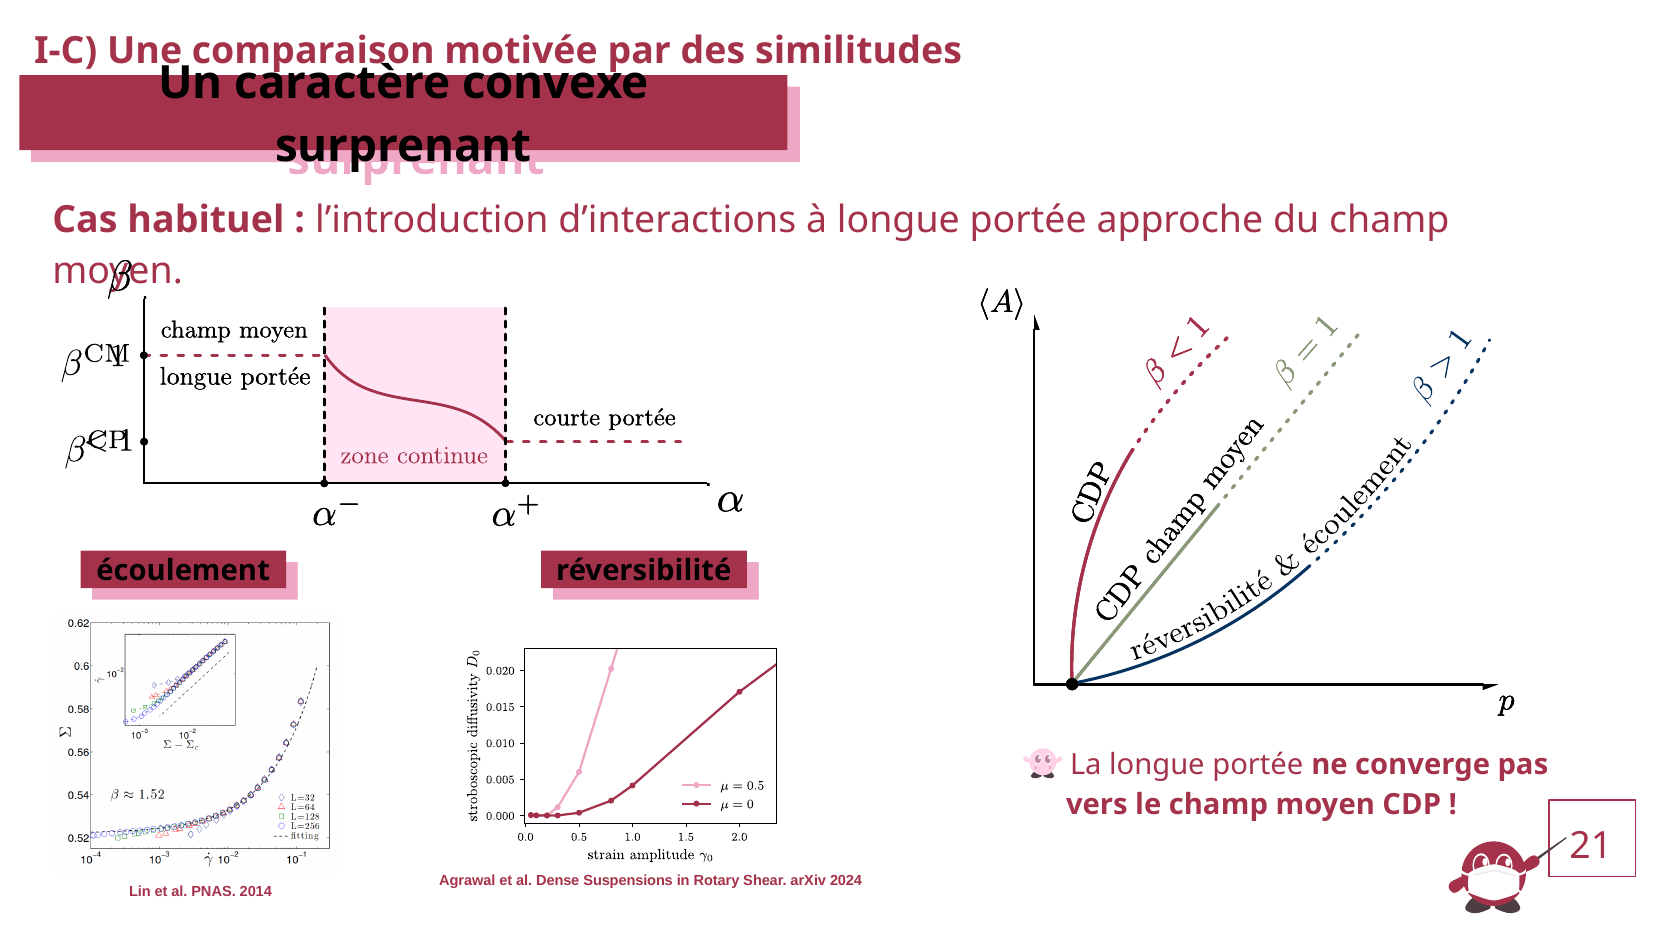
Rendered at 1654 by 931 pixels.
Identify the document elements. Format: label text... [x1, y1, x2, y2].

text_box I-C) Une comparaison motivée par des similitudes [19, 16, 901, 76]
text_box Cas habituel : l’introduction d’interactions à longue portée approche du champ moyen. [843, 184, 1501, 244]
picture [1571, 799, 1637, 811]
text_box La longue portée ne converge pas vers le champ moyen CDP ! [1008, 736, 1571, 820]
text_box [1492, 811, 1654, 887]
text_box Lin et al. PNAS. 2014 [114, 875, 300, 907]
text_box Un caractère convexe surprenant [19, 76, 788, 151]
picture [980, 288, 1515, 716]
text_box Agrawal et al. Dense Suspensions in Rotary Shear. arXiv 2024 [424, 864, 884, 896]
picture [1448, 820, 1637, 914]
picture [21, 144, 843, 874]
picture [455, 637, 788, 864]
